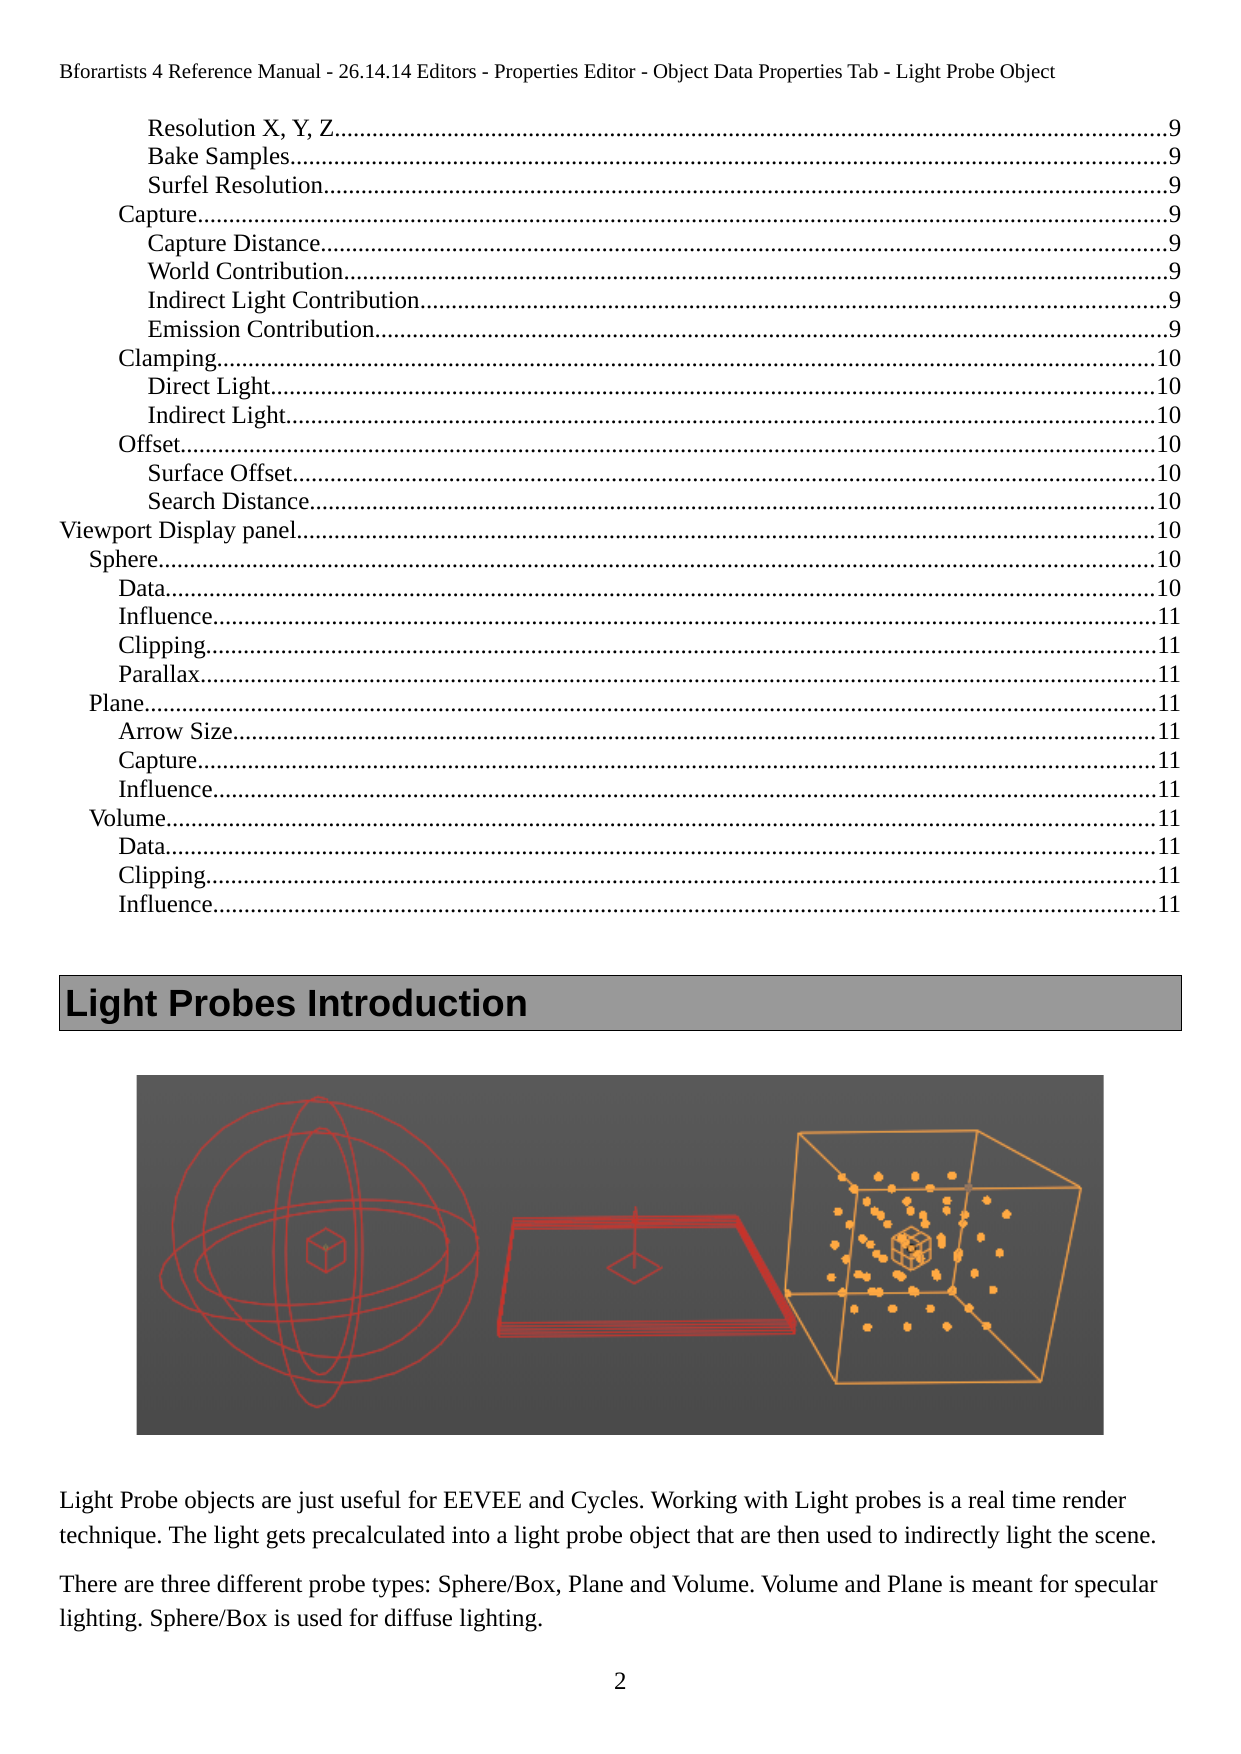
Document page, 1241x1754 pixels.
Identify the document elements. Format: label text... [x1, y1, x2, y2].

text Direct Light 10 [147, 371, 1181, 400]
text Arrow Size 11 [118, 716, 1181, 745]
text Clipping 11 [118, 630, 1181, 659]
text Plane 11 [88, 688, 1181, 716]
text Indirect Light 10 [147, 400, 1181, 429]
text Clamping 10 [118, 343, 1181, 371]
text Influence 11 [118, 774, 1181, 803]
text Indirect Light Contribution 9 [147, 285, 1181, 314]
text There are three different probe types: Sphere/Box, Plane and Volume. Volume and Plane is meant for specular lighting. Sphere/Box is used for diffuse lighting. [59, 1569, 1181, 1632]
picture [136, 1075, 1104, 1435]
table_header Light Probes Introduction [60, 976, 1181, 1030]
text Offset 10 [118, 429, 1181, 458]
text Data 10 [118, 573, 1181, 601]
text World Contribution 9 [147, 256, 1181, 285]
text Capture 9 [118, 199, 1181, 228]
text Bake Samples 9 [147, 141, 1181, 170]
text Search Distance 10 [147, 486, 1181, 515]
text Light Probe objects are just useful for EEVEE and Cycles. Working with Light probes is a real time render technique. The light gets precalculated into a light probe object that are then used to indirectly light the scene. [59, 1031, 1181, 1549]
text Parallax 11 [118, 659, 1181, 688]
text Influence 11 [118, 601, 1181, 630]
text Influence 11 [118, 889, 1181, 918]
text Surface Offset 10 [147, 458, 1181, 486]
text Resolution X, Y, Z 9 [147, 113, 1181, 141]
text Capture Distance 9 [147, 228, 1181, 256]
text Capture 11 [118, 745, 1181, 774]
text Viewport Display panel 10 [59, 515, 1181, 544]
text Emission Contribution 9 [147, 314, 1181, 343]
text Clipping 11 [118, 860, 1181, 889]
text Sphere 10 [88, 544, 1181, 573]
text Surfel Resolution 9 [147, 170, 1181, 199]
text Volume 11 [88, 803, 1181, 831]
text Data 11 [118, 831, 1181, 860]
